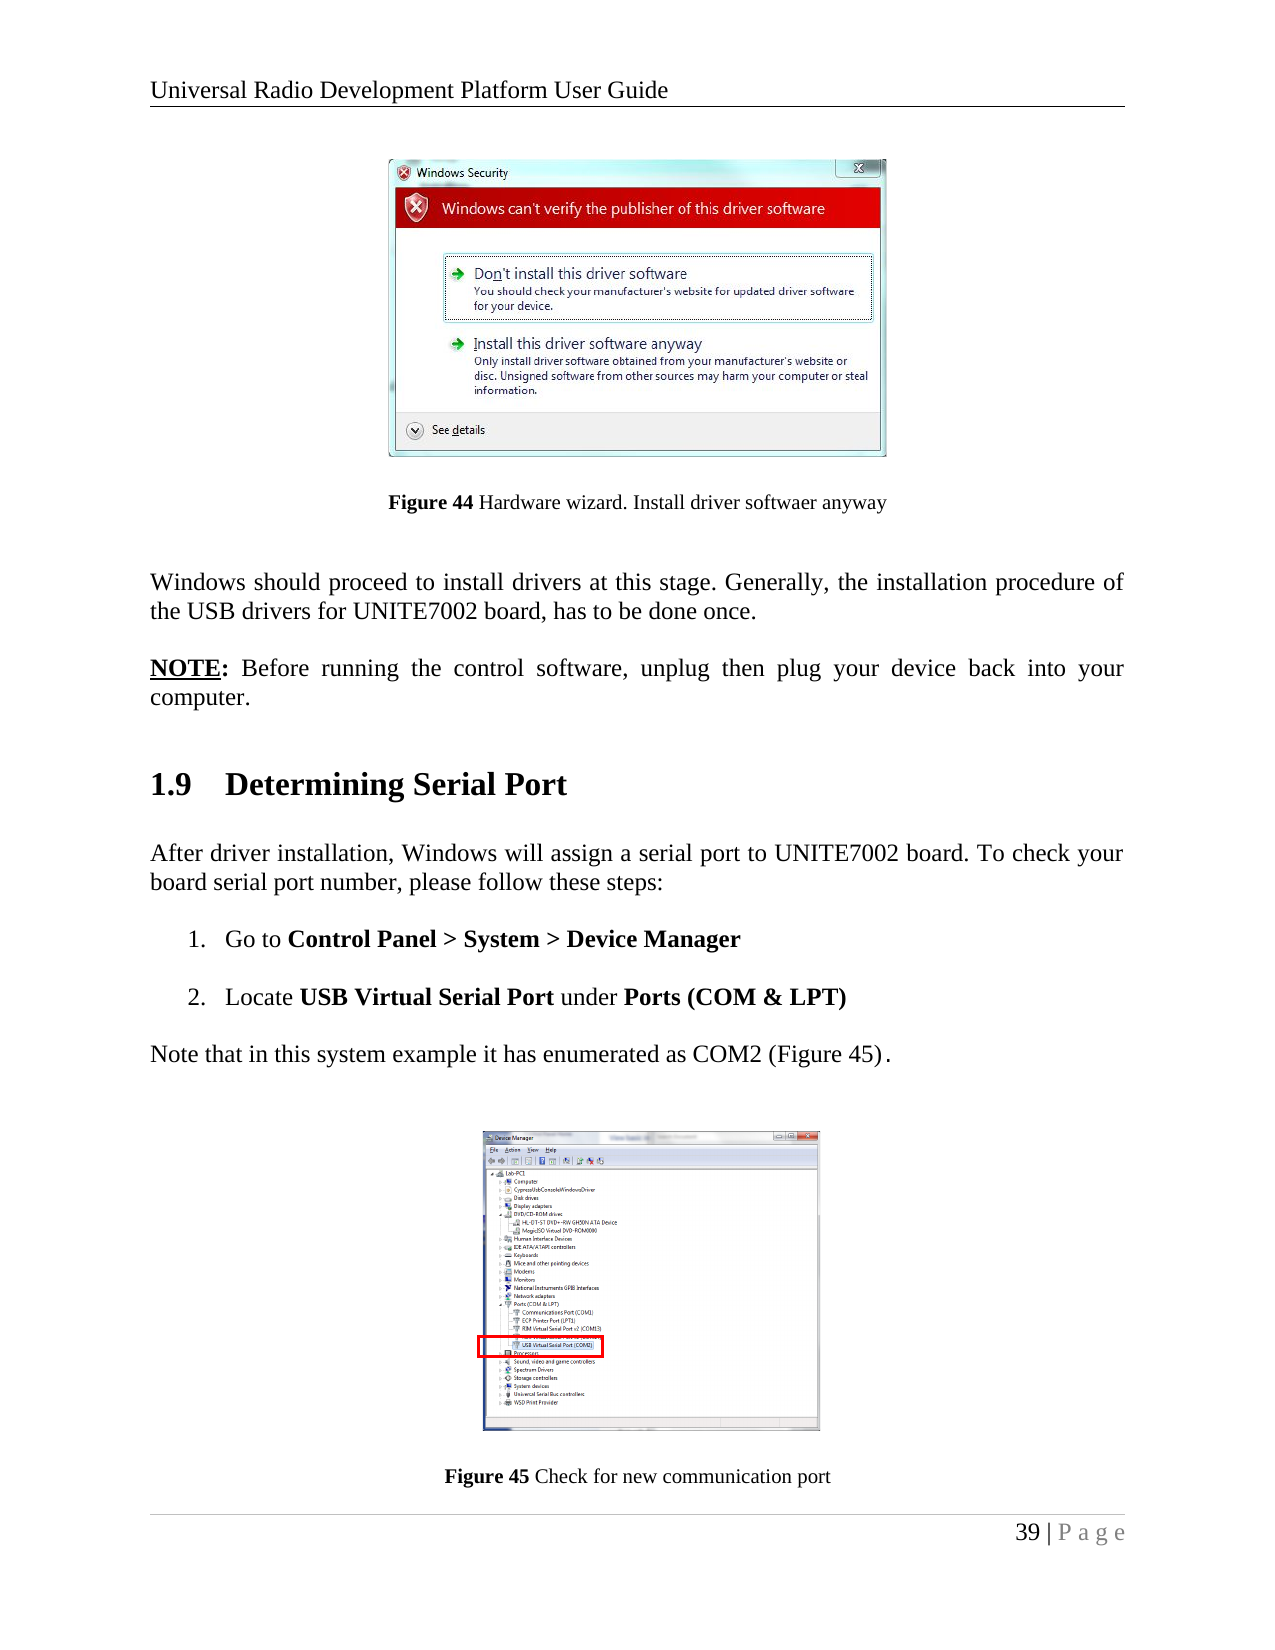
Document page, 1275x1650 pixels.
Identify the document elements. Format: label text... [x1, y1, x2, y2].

picture [482, 1131, 821, 1431]
list Locate USB Virtual Serial Port under Ports (COM & LPT) [187, 982, 1125, 1010]
text Figure 44 Hardware wizard. Install driver softwaer anyway [150, 490, 1125, 514]
picture [388, 159, 887, 457]
subtitle Determining Serial Port [150, 764, 1125, 803]
text Windows should proceed to install drivers at this stage. Generally, the installation procedure of the USB drivers for UNITE7002 board, has to be done once. [150, 567, 1125, 624]
text After driver installation, Windows will assign a serial port to UNITE7002 board. To check your board serial port number, please follow these steps: [150, 838, 1125, 895]
list Go to Control Panel > System > Device Manager [187, 924, 1125, 953]
text NOTE: Before running the control software, unplug then plug your device back into your computer. [150, 653, 1125, 711]
picture [482, 1338, 601, 1355]
text Note that in this system example it has enumerated as COM2 (Figure 45). [150, 1039, 1125, 1069]
text Figure 45 Check for new communication port [150, 1464, 1125, 1488]
